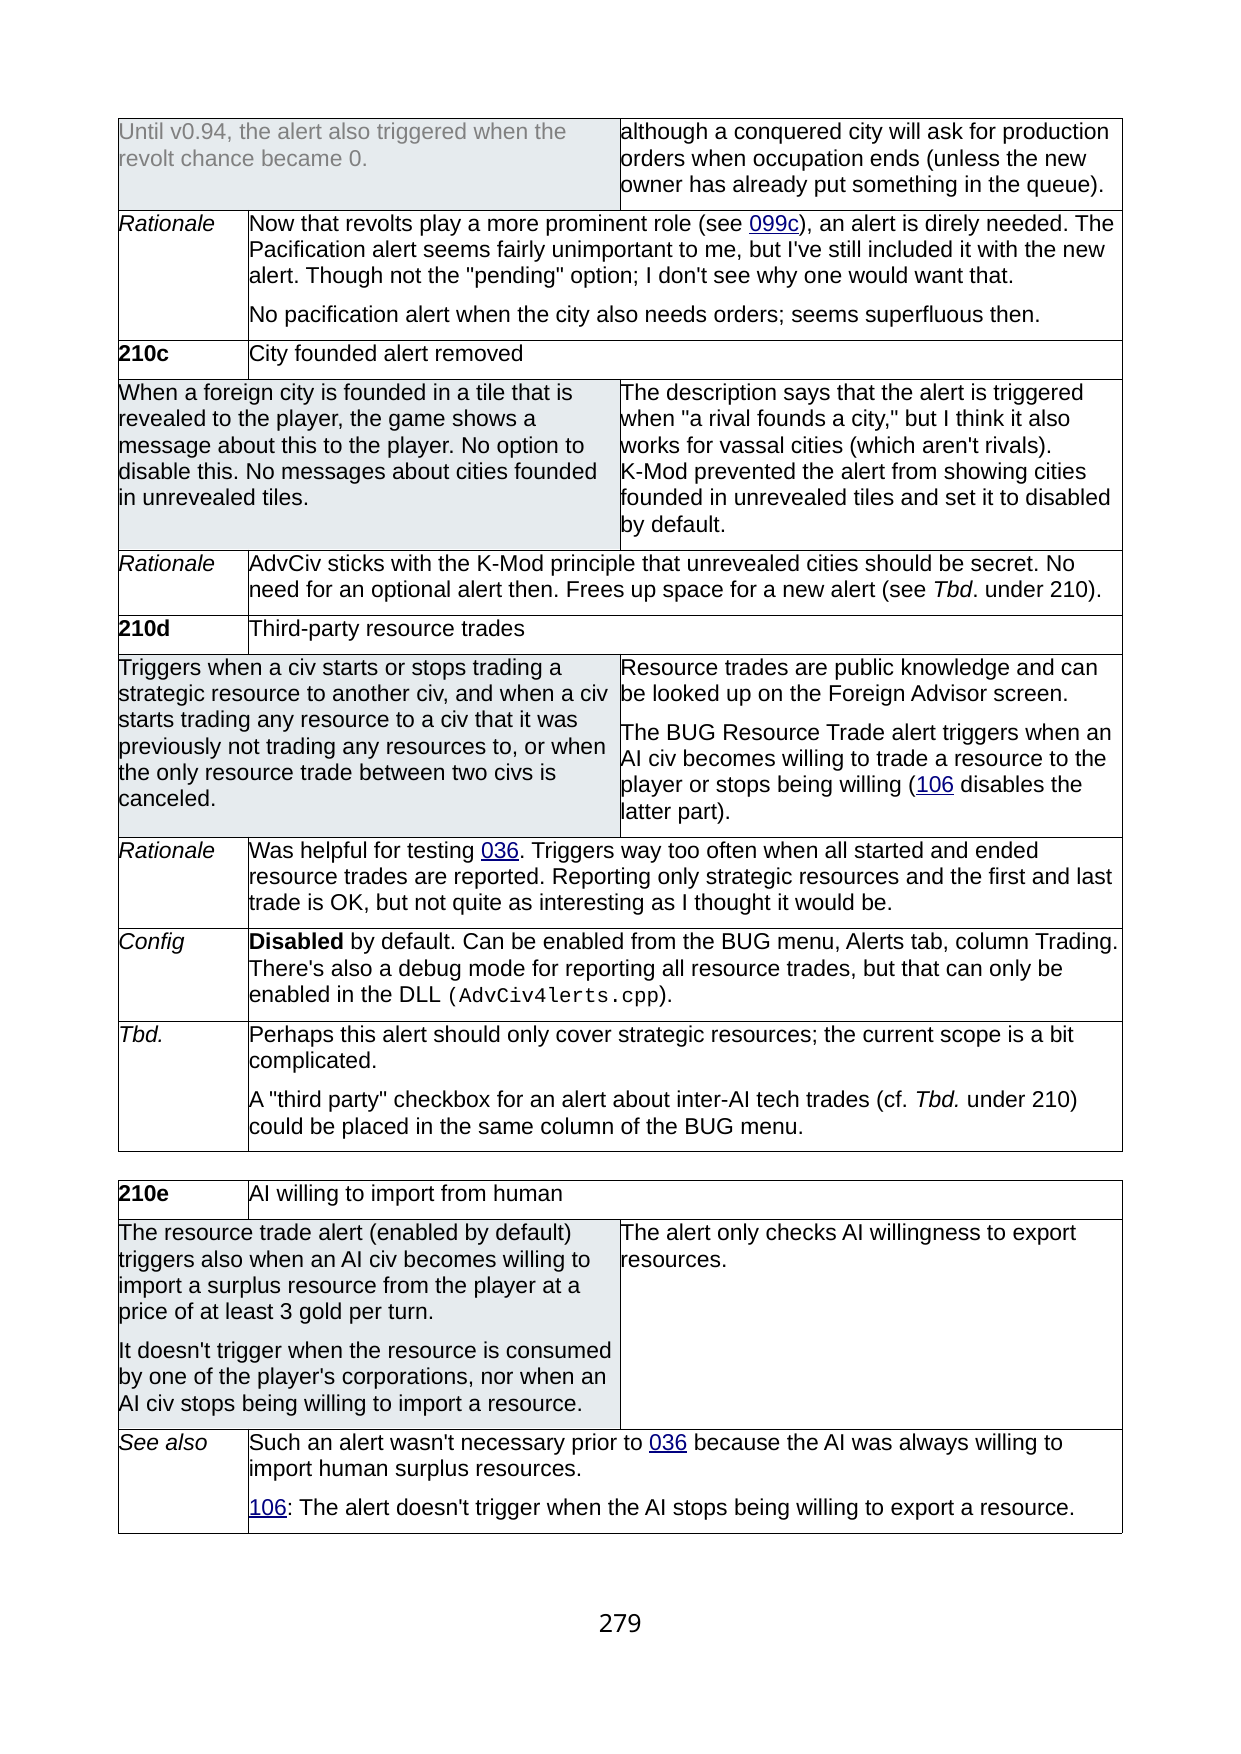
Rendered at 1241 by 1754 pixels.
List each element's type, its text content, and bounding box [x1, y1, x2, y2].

table_cell Rationale [119, 211, 248, 340]
table_cell Was helpful for testing 036. Triggers way too often when all started and ended resource trades are reported. Reporting only strategic resources and the first and last trade is OK, but not quite as interesting as I thought it would be. [249, 838, 1122, 928]
table_cell Tbd. [119, 1022, 248, 1151]
table_cell Resource trades are public knowledge and can be looked up on the Foreign Advisor screen. The BUG Resource Trade alert triggers when an AI civ becomes willing to trade a resource to the player or stops being willing (106 disables the latter part). [621, 655, 1122, 837]
table_cell The resource trade alert (enabled by default) triggers also when an AI civ becomes willing to import a surplus resource from the player at a price of at least 3 gold per turn. It doesn't trigger when the resource is consumed by one of the player's corporations, nor when an AI civ stops being willing to import a resource. [119, 1220, 620, 1428]
table_cell Rationale [119, 838, 248, 928]
table_cell Until v0.94, the alert also triggered when the revolt chance became 0. [119, 119, 620, 210]
table_cell When a foreign city is founded in a tile that is revealed to the player, the game shows a message about this to the player. No option to disable this. No messages about cities founded in unrevealed tiles. [119, 380, 620, 549]
table_cell 210c [119, 341, 248, 379]
table_cell Config [119, 929, 248, 1021]
table_header AI willing to import from human [249, 1181, 1122, 1219]
table_cell See also [119, 1430, 248, 1532]
table_cell Now that revolts play a more prominent role (see 099c), an alert is direly needed. The Pacification alert seems fairly unimportant to me, but I've still included it with the new alert. Though not the "pending" option; I don't see why one would want that. No pacification alert when the city also needs orders; seems superfluous then. [249, 211, 1122, 340]
table_cell Rationale [119, 551, 248, 615]
table_cell Disabled by default. Can be enabled from the BUG menu, Alerts tab, column Trading. There's also a debug mode for reporting all resource trades, but that can only be enabled in the DLL (AdvCiv4lerts.cpp). [249, 929, 1122, 1021]
table_cell Triggers when a civ starts or stops trading a strategic resource to another civ, and when a civ starts trading any resource to a civ that it was previously not trading any resources to, or when the only resource trade between two civs is canceled. [119, 655, 620, 837]
table_cell The alert only checks AI willingness to export resources. [621, 1220, 1122, 1428]
table_cell 210d [119, 616, 248, 653]
table_header 210e [119, 1181, 248, 1219]
table_cell Such an alert wasn't necessary prior to 036 because the AI was always willing to import human surplus resources. 106: The alert doesn't trigger when the AI stops being willing to export a resource. [249, 1430, 1122, 1532]
table_cell Perhaps this alert should only cover strategic resources; the current scope is a bit complicated. A "third party" checkbox for an alert about inter-AI tech trades (cf. Tbd. under 210) could be placed in the same column of the BUG menu. [249, 1022, 1122, 1151]
table_cell AdvCiv sticks with the K-Mod principle that unrevealed cities should be secret. No need for an optional alert then. Frees up space for a new alert (see Tbd. under 210). [249, 551, 1122, 615]
table_cell The description says that the alert is triggered when "a rival founds a city," but I think it also works for vassal cities (which aren't rivals). K-Mod prevented the alert from showing cities founded in unrevealed tiles and set it to disabled by default. [621, 380, 1122, 549]
table_cell Third-party resource trades [249, 616, 1122, 653]
table_cell although a conquered city will ask for production orders when occupation ends (unless the new owner has already put something in the queue). [621, 119, 1122, 210]
table_cell City founded alert removed [249, 341, 1122, 379]
